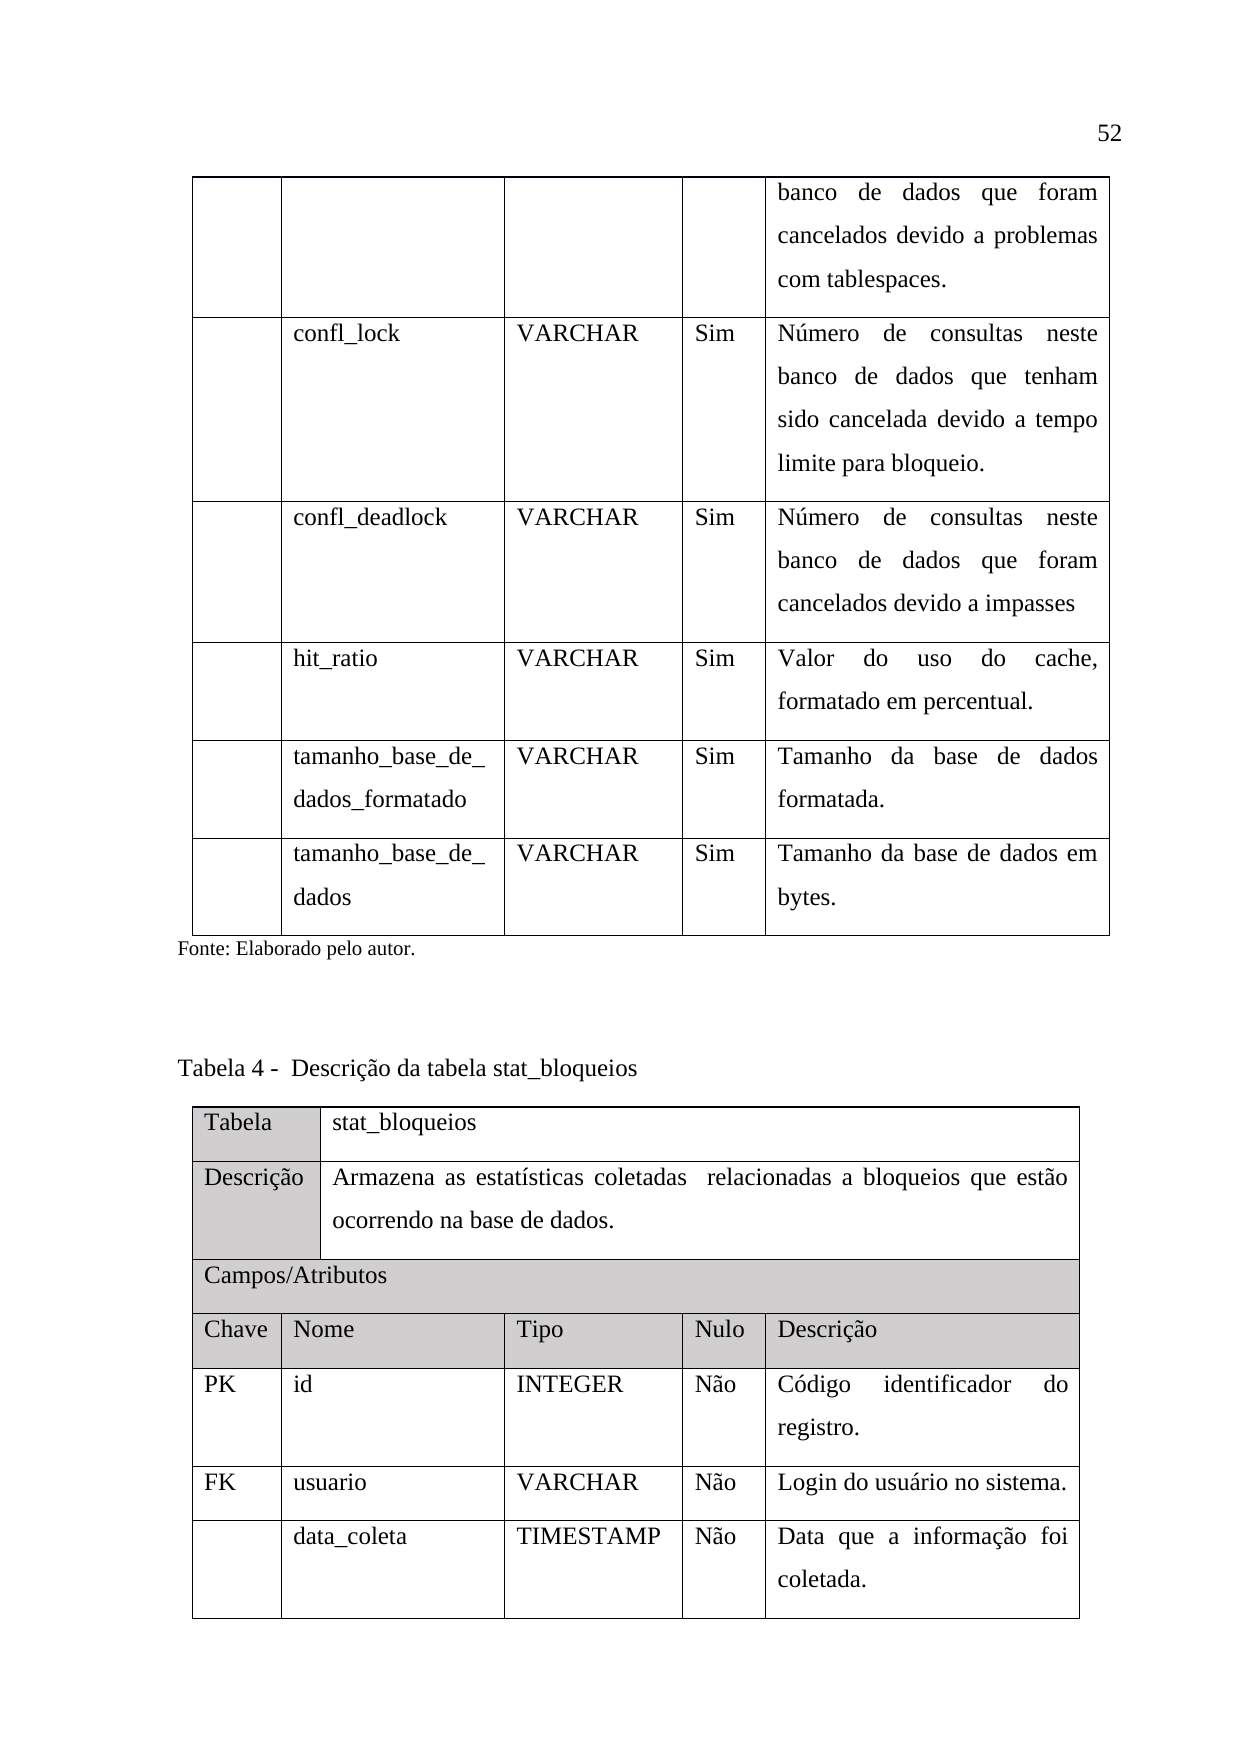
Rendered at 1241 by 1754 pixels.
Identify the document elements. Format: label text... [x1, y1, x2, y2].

table_cell VARCHAR [505, 741, 682, 837]
table_cell VARCHAR [505, 1467, 682, 1520]
table_cell [193, 502, 281, 642]
table_header Tabela [193, 1108, 320, 1161]
table_cell Valor do uso do cache, formatado em percentual. [766, 643, 1109, 740]
table_cell Número de consultas neste banco de dados que foram cancelados devido a impasses [766, 502, 1109, 642]
table_cell confl_deadlock [282, 502, 504, 642]
list Fonte: Elaborado pelo autor. [177, 936, 1122, 960]
table_cell tamanho_base_de_dados [282, 839, 504, 935]
table_cell Número de consultas neste banco de dados que tenham sido cancelada devido a tempo limite para bloqueio. [766, 318, 1109, 501]
table_cell Descrição [193, 1162, 320, 1259]
table_cell Descrição [766, 1314, 1079, 1368]
table_cell TIMESTAMP [505, 1521, 682, 1618]
table_cell [193, 839, 281, 935]
table_cell INTEGER [505, 1369, 682, 1466]
table_cell data_coleta [282, 1521, 504, 1618]
table_cell Tamanho da base de dados formatada. [766, 741, 1109, 837]
table_cell Login do usuário no sistema. [766, 1467, 1079, 1520]
table_cell Nulo [683, 1314, 765, 1368]
table_cell Sim [683, 643, 765, 740]
table_cell hit_ratio [282, 643, 504, 740]
table_cell FK [193, 1467, 281, 1520]
table_cell [193, 318, 281, 501]
table_cell PK [193, 1369, 281, 1466]
table_cell usuario [282, 1467, 504, 1520]
table_cell Código identificador do registro. [766, 1369, 1079, 1466]
table_cell [193, 1521, 281, 1618]
table_cell Tamanho da base de dados em bytes. [766, 839, 1109, 935]
table_cell Armazena as estatísticas coletadas relacionadas a bloqueios que estão ocorrendo na base de dados. [321, 1162, 1079, 1259]
table_cell tamanho_base_de_dados_formatado [282, 741, 504, 837]
text Tabela 4 - Descrição da tabela stat_bloqueios [177, 1053, 1122, 1082]
table_cell [282, 178, 504, 317]
table_cell Data que a informação foi coletada. [766, 1521, 1079, 1618]
table_cell Não [683, 1467, 765, 1520]
table_cell Campos/Atributos [193, 1260, 1079, 1313]
table_cell Sim [683, 839, 765, 935]
table_header stat_bloqueios [321, 1108, 1079, 1161]
table_cell VARCHAR [505, 839, 682, 935]
table_cell VARCHAR [505, 502, 682, 642]
table_cell confl_lock [282, 318, 504, 501]
table_cell VARCHAR [505, 643, 682, 740]
table_cell Não [683, 1521, 765, 1618]
table_cell [505, 178, 682, 317]
table_cell Sim [683, 502, 765, 642]
table_cell [193, 741, 281, 837]
table_cell banco de dados que foram cancelados devido a problemas com tablespaces. [766, 178, 1109, 317]
table_cell Tipo [505, 1314, 682, 1368]
table_cell Sim [683, 318, 765, 501]
table_cell [193, 178, 281, 317]
table_cell Não [683, 1369, 765, 1466]
table_cell VARCHAR [505, 318, 682, 501]
table_cell [193, 643, 281, 740]
table_cell [683, 178, 765, 317]
table_cell id [282, 1369, 504, 1466]
table_cell Nome [282, 1314, 504, 1368]
table_cell Chave [193, 1314, 281, 1368]
table_cell Sim [683, 741, 765, 837]
